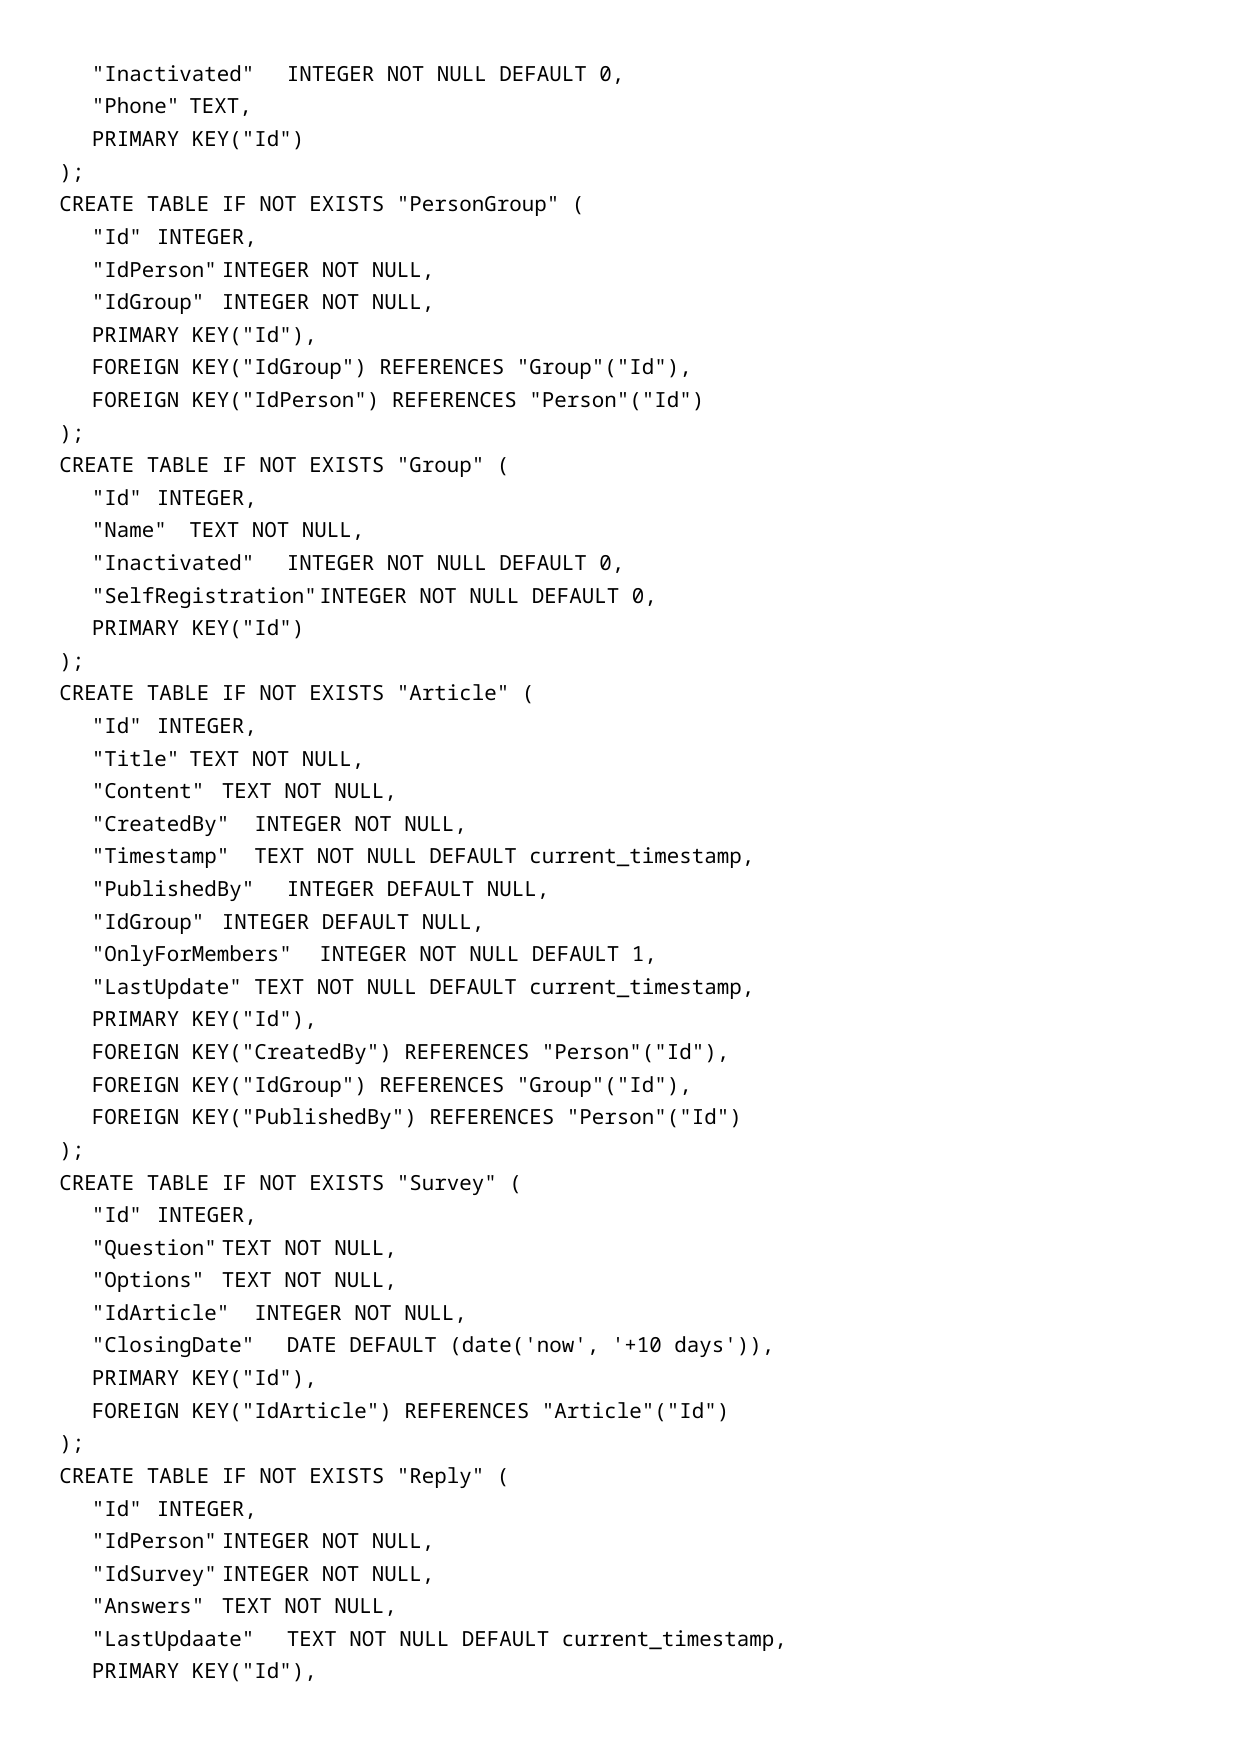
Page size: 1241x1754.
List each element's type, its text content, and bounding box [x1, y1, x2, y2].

text "Id" INTEGER, [59, 1200, 1181, 1229]
text FOREIGN KEY("PublishedBy") REFERENCES "Person"("Id") [59, 1102, 1181, 1131]
text "IdPerson" INTEGER NOT NULL, [59, 1526, 1181, 1555]
text "PublishedBy" INTEGER DEFAULT NULL, [59, 874, 1181, 903]
text CREATE TABLE IF NOT EXISTS "Survey" ( [59, 1168, 1181, 1196]
text "Answers" TEXT NOT NULL, [59, 1591, 1181, 1620]
text "Id" INTEGER, [59, 483, 1181, 511]
text "Inactivated" INTEGER NOT NULL DEFAULT 0, [59, 59, 1181, 87]
text "ClosingDate" DATE DEFAULT (date('now', '+10 days')), [59, 1331, 1181, 1359]
text "Id" INTEGER, [59, 1494, 1181, 1522]
text "Phone" TEXT, [59, 92, 1181, 120]
text FOREIGN KEY("IdArticle") REFERENCES "Article"("Id") [59, 1396, 1181, 1424]
text "OnlyForMembers" INTEGER NOT NULL DEFAULT 1, [59, 939, 1181, 968]
text FOREIGN KEY("IdGroup") REFERENCES "Group"("Id"), [59, 352, 1181, 381]
text "Timestamp" TEXT NOT NULL DEFAULT current_timestamp, [59, 842, 1181, 870]
text FOREIGN KEY("IdGroup") REFERENCES "Group"("Id"), [59, 1070, 1181, 1098]
text FOREIGN KEY("IdPerson") REFERENCES "Person"("Id") [59, 385, 1181, 413]
text "CreatedBy" INTEGER NOT NULL, [59, 809, 1181, 837]
text ); [59, 1135, 1181, 1163]
text "Inactivated" INTEGER NOT NULL DEFAULT 0, [59, 548, 1181, 577]
text FOREIGN KEY("CreatedBy") REFERENCES "Person"("Id"), [59, 1037, 1181, 1066]
text "IdSurvey" INTEGER NOT NULL, [59, 1559, 1181, 1587]
text ); [59, 418, 1181, 446]
text "Content" TEXT NOT NULL, [59, 776, 1181, 805]
text "Name" TEXT NOT NULL, [59, 516, 1181, 544]
text PRIMARY KEY("Id"), [59, 1004, 1181, 1033]
text "Question" TEXT NOT NULL, [59, 1233, 1181, 1261]
text "IdGroup" INTEGER NOT NULL, [59, 287, 1181, 316]
text "Id" INTEGER, [59, 222, 1181, 251]
text ); [59, 1428, 1181, 1457]
text "LastUpdaate" TEXT NOT NULL DEFAULT current_timestamp, [59, 1624, 1181, 1652]
text "Title" TEXT NOT NULL, [59, 744, 1181, 772]
text PRIMARY KEY("Id"), [59, 1657, 1181, 1685]
text CREATE TABLE IF NOT EXISTS "Reply" ( [59, 1461, 1181, 1489]
text ); [59, 157, 1181, 185]
text CREATE TABLE IF NOT EXISTS "Group" ( [59, 450, 1181, 479]
text "IdPerson" INTEGER NOT NULL, [59, 255, 1181, 283]
text PRIMARY KEY("Id") [59, 124, 1181, 153]
text CREATE TABLE IF NOT EXISTS "Article" ( [59, 678, 1181, 707]
text "IdArticle" INTEGER NOT NULL, [59, 1298, 1181, 1326]
text "Options" TEXT NOT NULL, [59, 1265, 1181, 1294]
text PRIMARY KEY("Id"), [59, 320, 1181, 348]
text "IdGroup" INTEGER DEFAULT NULL, [59, 907, 1181, 935]
text CREATE TABLE IF NOT EXISTS "PersonGroup" ( [59, 189, 1181, 218]
text PRIMARY KEY("Id"), [59, 1363, 1181, 1392]
text "SelfRegistration" INTEGER NOT NULL DEFAULT 0, [59, 581, 1181, 609]
text ); [59, 646, 1181, 674]
text PRIMARY KEY("Id") [59, 613, 1181, 642]
text "LastUpdate" TEXT NOT NULL DEFAULT current_timestamp, [59, 972, 1181, 1000]
text "Id" INTEGER, [59, 711, 1181, 739]
